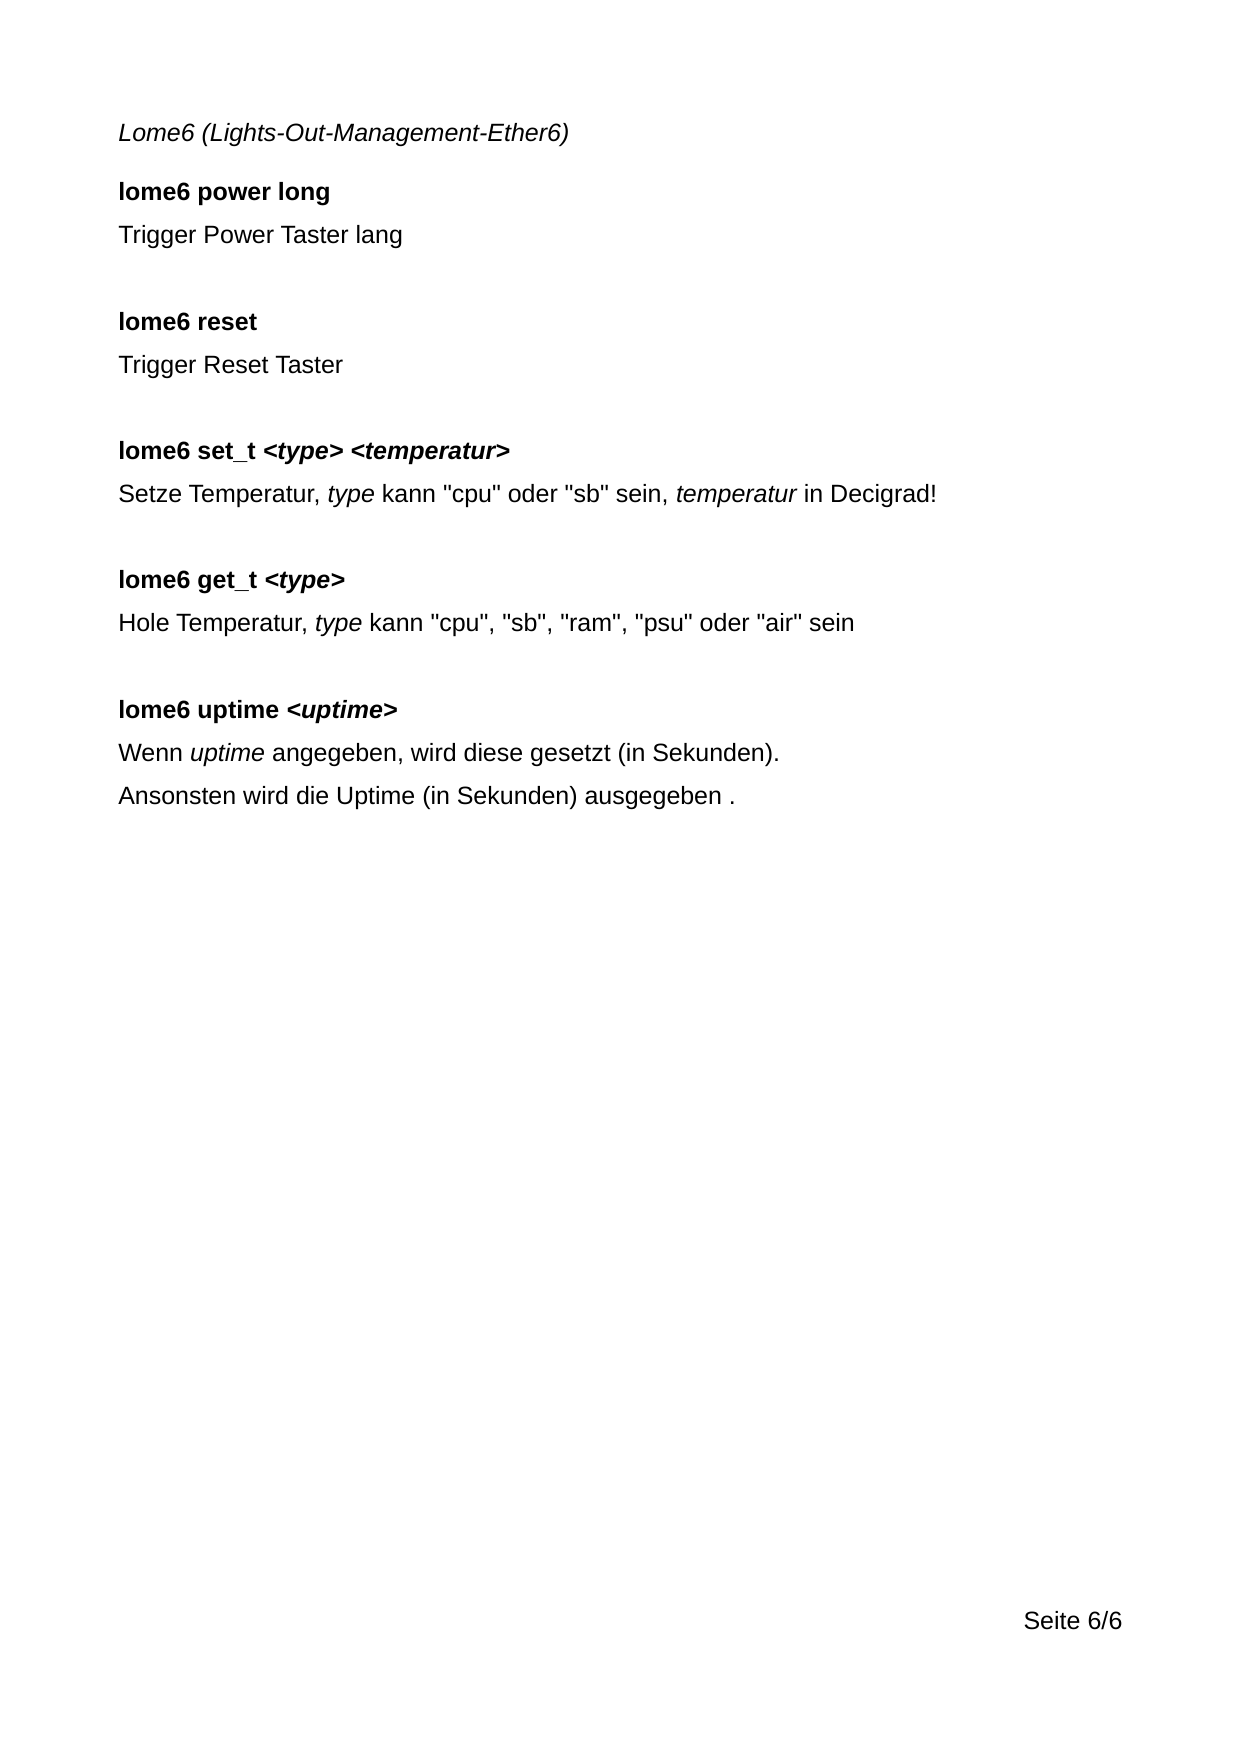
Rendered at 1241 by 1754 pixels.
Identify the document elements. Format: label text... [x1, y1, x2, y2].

text lome6 uptime <uptime> [118, 694, 1122, 723]
text Setze Temperatur, type kann "cpu" oder "sb" sein, temperatur in Decigrad! [118, 479, 1122, 508]
text Hole Temperatur, type kann "cpu", "sb", "ram", "psu" oder "air" sein [118, 608, 1122, 637]
text lome6 get_t <type> [118, 565, 1122, 594]
text Wenn uptime angegeben, wird diese gesetzt (in Sekunden). [118, 738, 1122, 766]
text Trigger Reset Taster [118, 349, 1122, 378]
text Trigger Power Taster lang [118, 220, 1122, 249]
text lome6 set_t <type> <temperatur> [118, 436, 1122, 464]
text Ansonsten wird die Uptime (in Sekunden) ausgegeben . [118, 781, 1122, 809]
text lome6 reset [118, 306, 1122, 335]
text lome6 power long [118, 177, 1122, 206]
